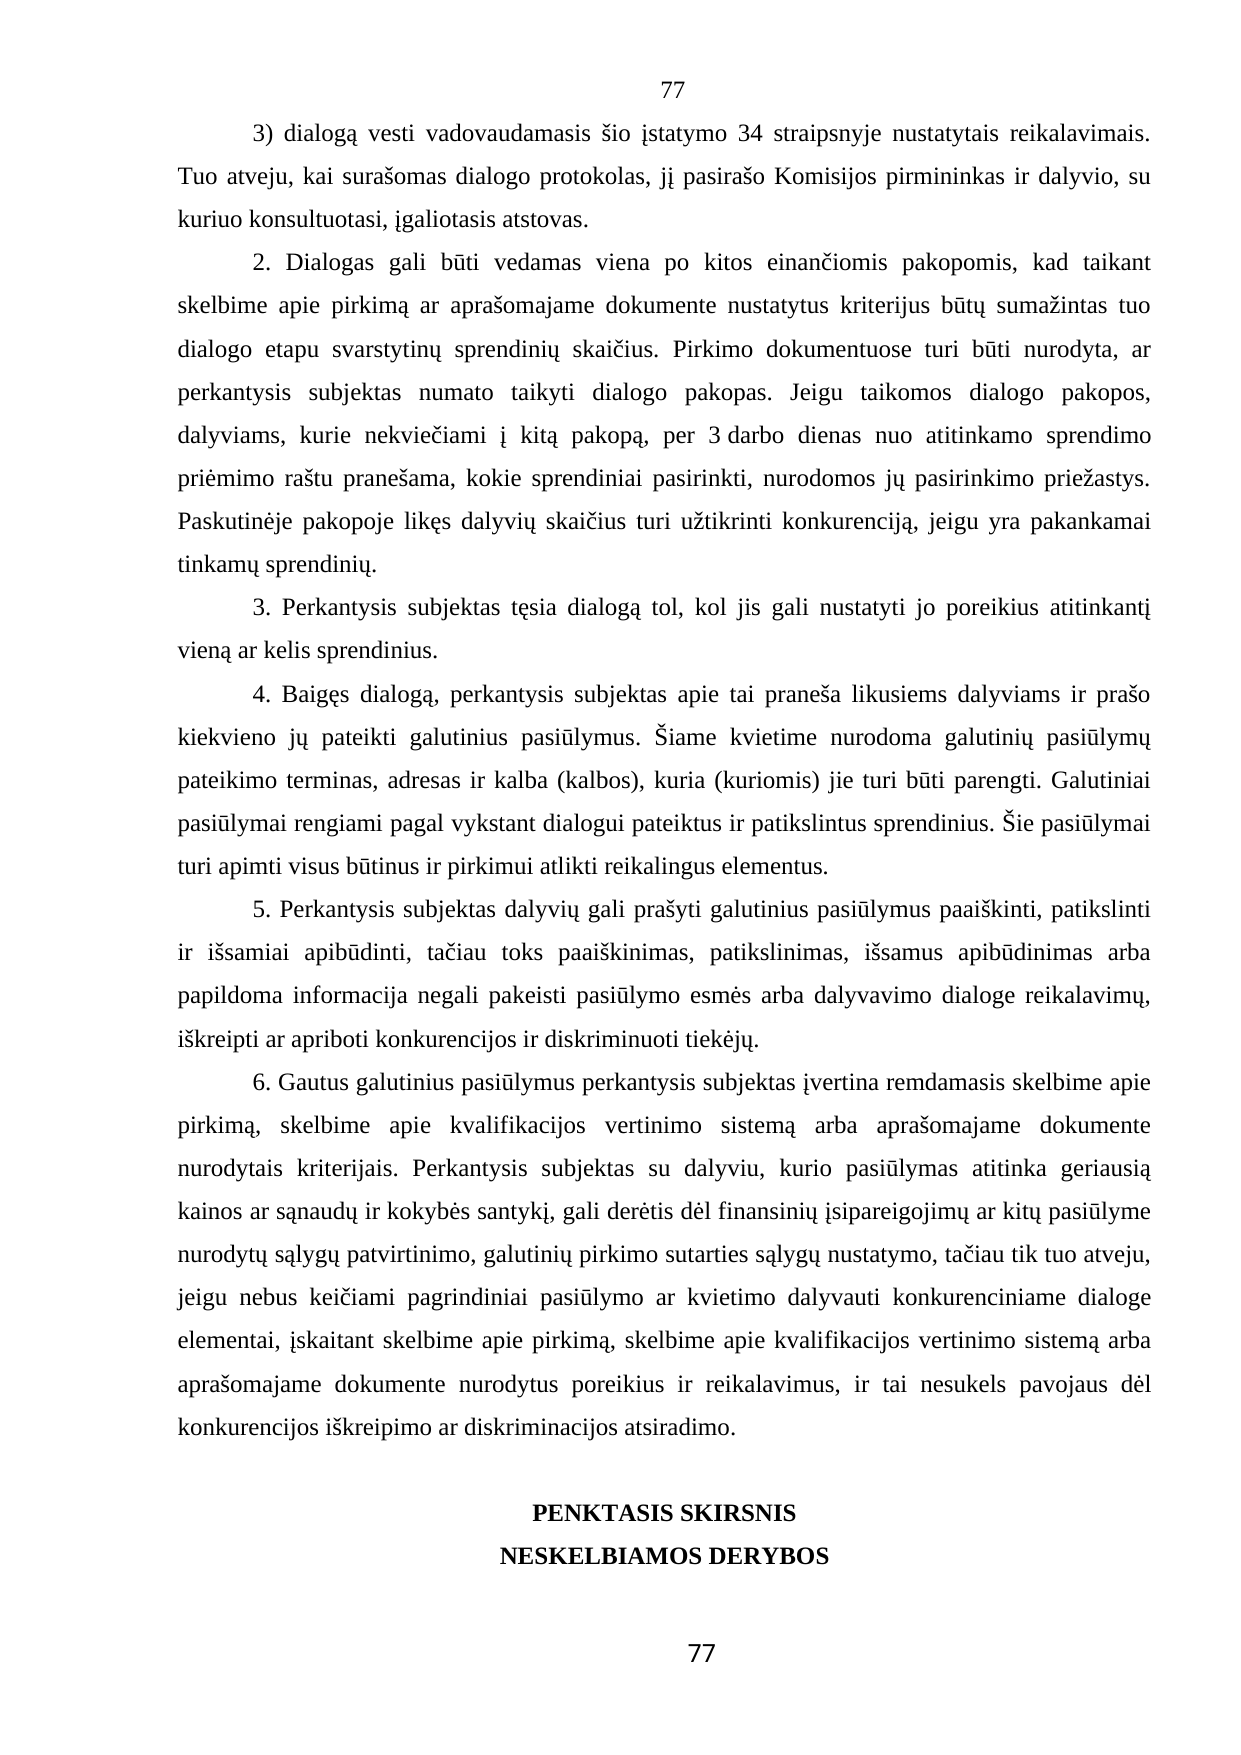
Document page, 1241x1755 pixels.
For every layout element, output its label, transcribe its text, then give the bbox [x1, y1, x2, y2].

text PENKTASIS SKIRSNIS [177, 1498, 1152, 1527]
text 3. Perkantysis subjektas tęsia dialogą tol, kol jis gali nustatyti jo poreikius atitinkantį vieną ar kelis sprendinius. [177, 592, 1152, 664]
text 4. Baigęs dialogą, perkantysis subjektas apie tai praneša likusiems dalyviams ir prašo kiekvieno jų pateikti galutinius pasiūlymus. Šiame kvietime nurodoma galutinių pasiūlymų pateikimo terminas, adresas ir kalba (kalbos), kuria (kuriomis) jie turi būti parengti. Galutiniai pasiūlymai rengiami pagal vykstant dialogui pateiktus ir patikslintus sprendinius. Šie pasiūlymai turi apimti visus būtinus ir pirkimui atlikti reikalingus elementus. [177, 679, 1152, 880]
text 2. Dialogas gali būti vedamas viena po kitos einančiomis pakopomis, kad taikant skelbime apie pirkimą ar aprašomajame dokumente nustatytus kriterijus būtų sumažintas tuo dialogo etapu svarstytinų sprendinių skaičius. Pirkimo dokumentuose turi būti nurodyta, ar perkantysis subjektas numato taikyti dialogo pakopas. Jeigu taikomos dialogo pakopos, dalyviams, kurie nekviečiami į kitą pakopą, per 3 darbo dienas nuo atitinkamo sprendimo priėmimo raštu pranešama, kokie sprendiniai pasirinkti, nurodomos jų pasirinkimo priežastys. Paskutinėje pakopoje likęs dalyvių skaičius turi užtikrinti konkurenciją, jeigu yra pakankamai tinkamų sprendinių. [177, 247, 1152, 578]
text 5. Perkantysis subjektas dalyvių gali prašyti galutinius pasiūlymus paaiškinti, patikslinti ir išsamiai apibūdinti, tačiau toks paaiškinimas, patikslinimas, išsamus apibūdinimas arba papildoma informacija negali pakeisti pasiūlymo esmės arba dalyvavimo dialoge reikalavimų, iškreipti ar apriboti konkurencijos ir diskriminuoti tiekėjų. [177, 894, 1152, 1052]
text 3) dialogą vesti vadovaudamasis šio įstatymo 34 straipsnyje nustatytais reikalavimais. Tuo atveju, kai surašomas dialogo protokolas, jį pasirašo Komisijos pirmininkas ir dalyvio, su kuriuo konsultuotasi, įgaliotasis atstovas. [177, 118, 1152, 233]
text 6. Gautus galutinius pasiūlymus perkantysis subjektas įvertina remdamasis skelbime apie pirkimą, skelbime apie kvalifikacijos vertinimo sistemą arba aprašomajame dokumente nurodytais kriterijais. Perkantysis subjektas su dalyviu, kurio pasiūlymas atitinka geriausią kainos ar sąnaudų ir kokybės santykį, gali derėtis dėl finansinių įsipareigojimų ar kitų pasiūlyme nurodytų sąlygų patvirtinimo, galutinių pirkimo sutarties sąlygų nustatymo, tačiau tik tuo atveju, jeigu nebus keičiami pagrindiniai pasiūlymo ar kvietimo dalyvauti konkurenciniame dialoge elementai, įskaitant skelbime apie pirkimą, skelbime apie kvalifikacijos vertinimo sistemą arba aprašomajame dokumente nurodytus poreikius ir reikalavimus, ir tai nesukels pavojaus dėl konkurencijos iškreipimo ar diskriminacijos atsiradimo. [177, 1067, 1152, 1441]
text NESKELBIAMOS DERYBOS [177, 1541, 1152, 1570]
